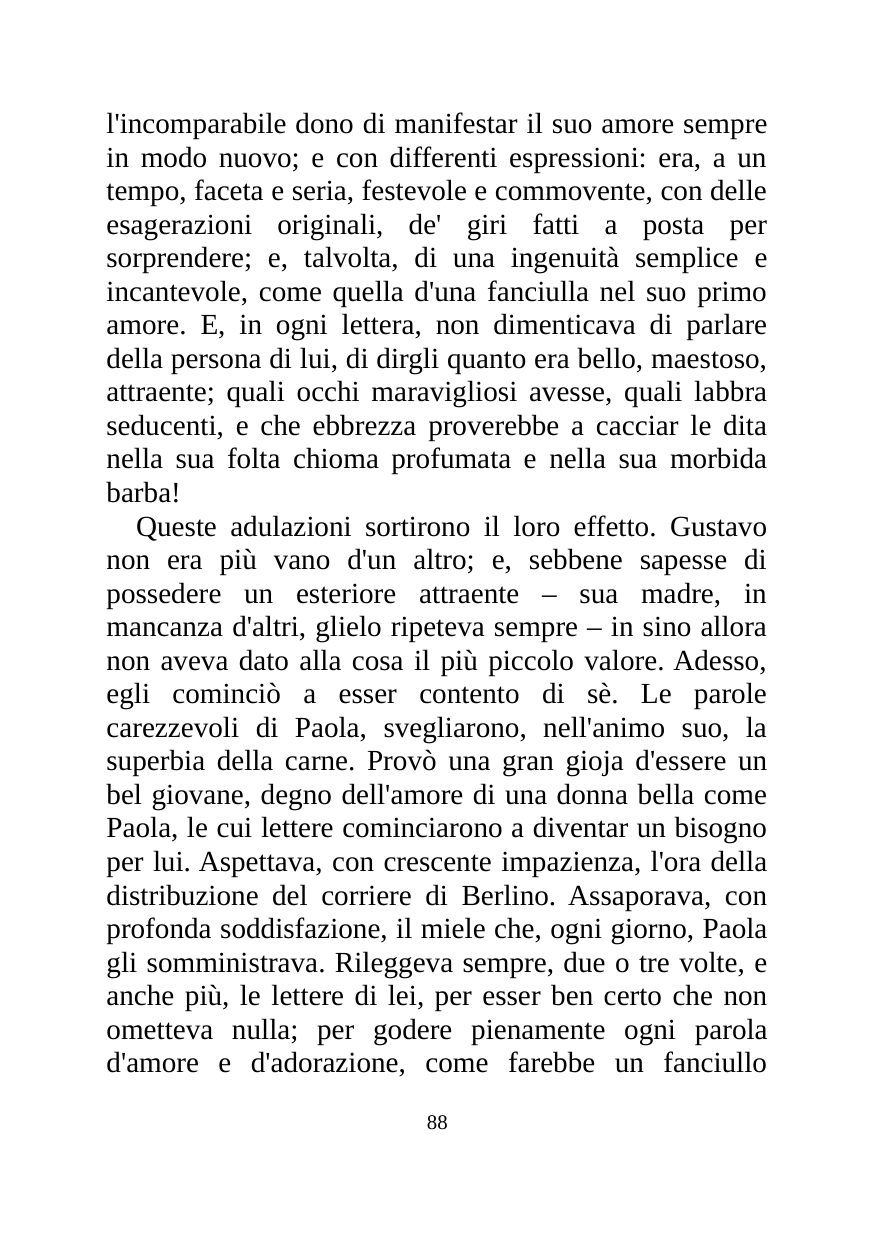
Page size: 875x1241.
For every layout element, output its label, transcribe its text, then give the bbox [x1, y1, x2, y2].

text Queste adulazioni sortirono il loro effetto. Gustavo non era più vano d'un altro; e, sebbene sapesse di possedere un esteriore attraente – sua madre, in mancanza d'altri, glielo ripeteva sempre – in sino allora non aveva dato alla cosa il più piccolo valore. Adesso, egli cominciò a esser contento di sè. Le parole carezzevoli di Paola, svegliarono, nell'animo suo, la superbia della carne. Provò una gran gioja d'essere un bel giovane, degno dell'amore di una donna bella come Paola, le cui lettere cominciarono a diventar un bisogno per lui. Aspettava, con crescente impazienza, l'ora della distribuzione del corriere di Berlino. Assaporava, con profonda soddisfazione, il miele che, ogni giorno, Paola gli somministrava. Rileggeva sempre, due o tre volte, e anche più, le lettere di lei, per esser ben certo che non ometteva nulla; per godere pienamente ogni parola d'amore e d'adorazione, come farebbe un fanciullo [106, 509, 768, 1079]
text l'incomparabile dono di manifestar il suo amore sempre in modo nuovo; e con differenti espressioni: era, a un tempo, faceta e seria, festevole e commovente, con delle esagerazioni originali, de' giri fatti a posta per sorprendere; e, talvolta, di una ingenuità semplice e incantevole, come quella d'una fanciulla nel suo primo amore. E, in ogni lettera, non dimenticava di parlare della persona di lui, di dirgli quanto era bello, maestoso, attraente; quali occhi maravigliosi avesse, quali labbra seducenti, e che ebbrezza proverebbe a cacciar le dita nella sua folta chioma profumata e nella sua morbida barba! [106, 106, 768, 509]
